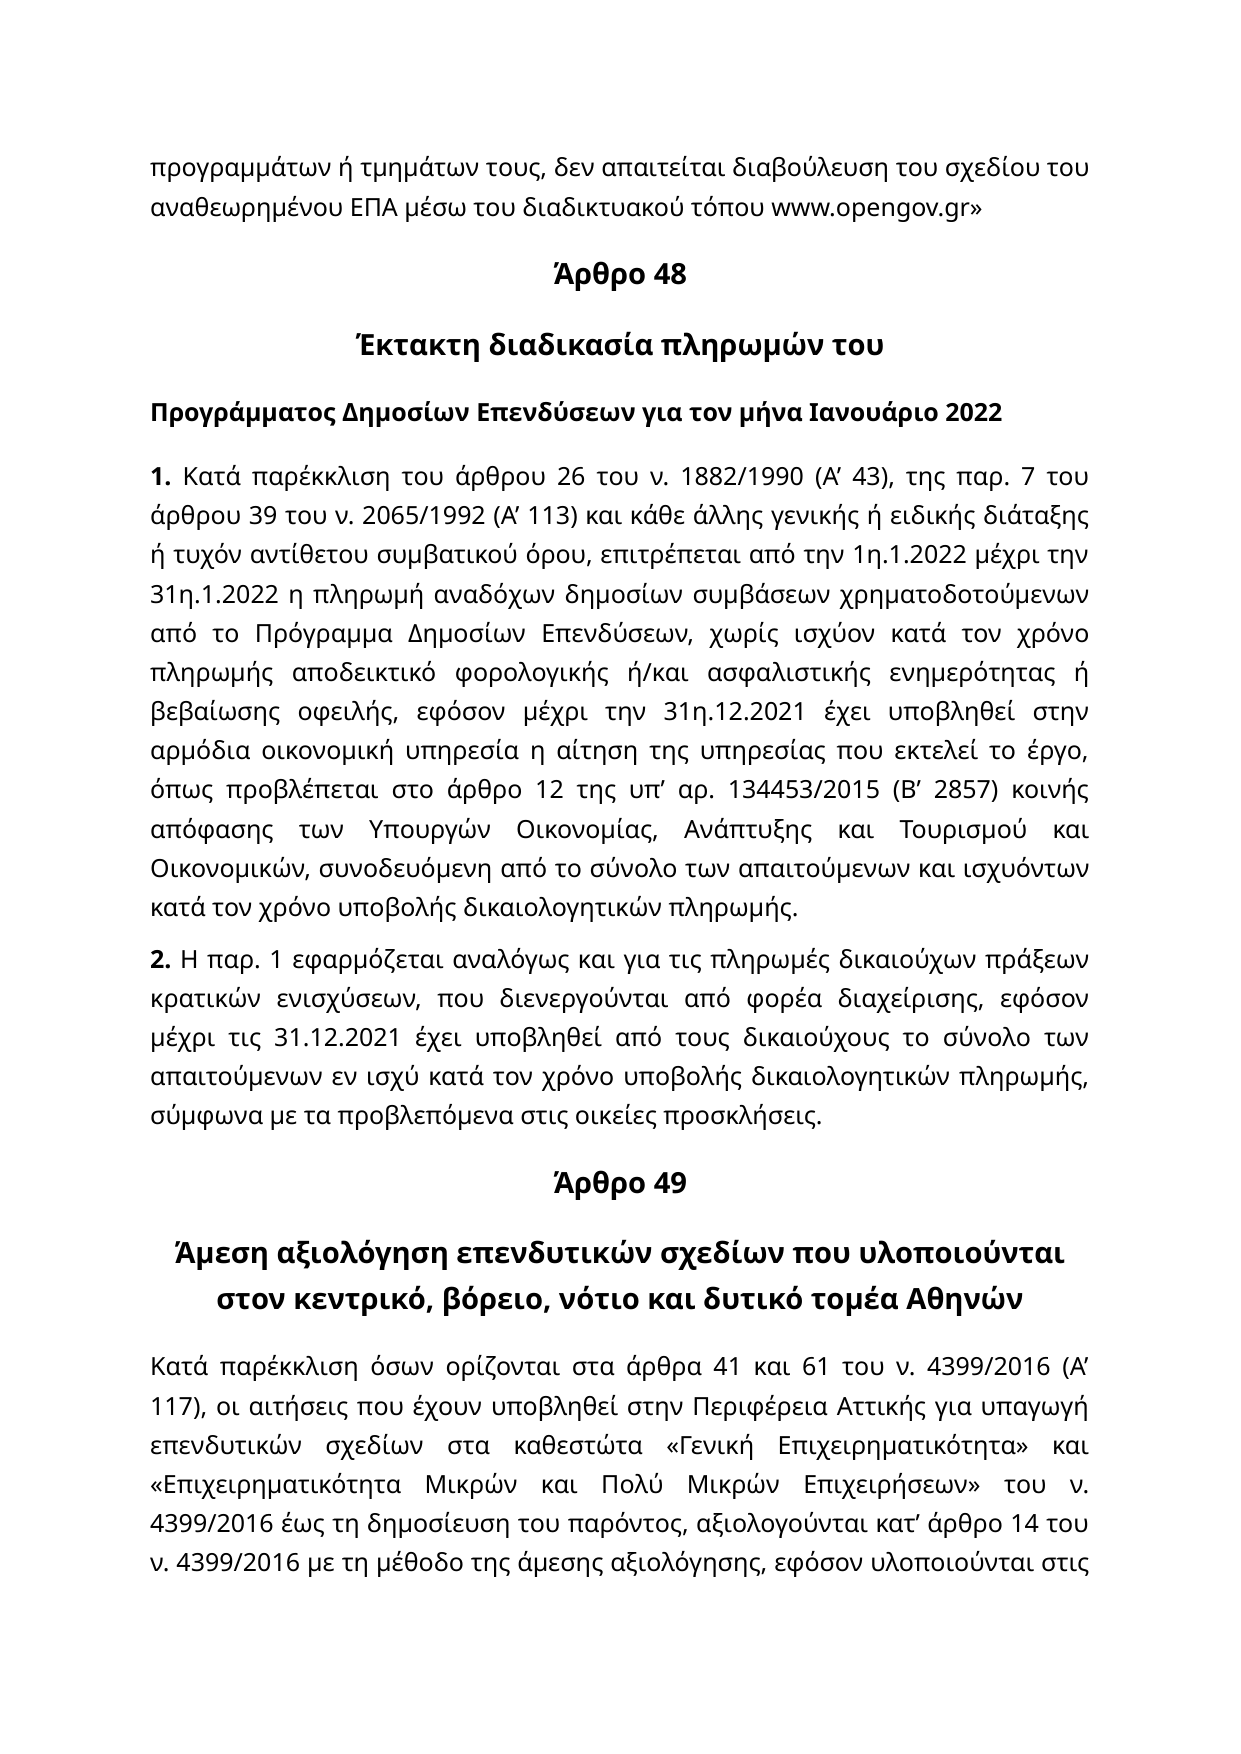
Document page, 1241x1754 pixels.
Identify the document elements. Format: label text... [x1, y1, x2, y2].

subtitle Έκτακτη διαδικασία πληρωμών του [150, 324, 1090, 364]
text προγραμμάτων ή τμημάτων τους, δεν απαιτείται διαβούλευση του σχεδίου του αναθεωρημένου ΕΠΑ μέσω του διαδικτυακού τόπου www.opengov.gr» [150, 150, 1090, 223]
subtitle Άμεση αξιολόγηση επενδυτικών σχεδίων που υλοποιούνται στον κεντρικό, βόρειο, νότιο και δυτικό τομέα Αθηνών [150, 1233, 1090, 1318]
text 2. Η παρ. 1 εφαρμόζεται αναλόγως και για τις πληρωμές δικαιούχων πράξεων κρατικών ενισχύσεων, που διενεργούνται από φορέα διαχείρισης, εφόσον μέχρι τις 31.12.2021 έχει υποβληθεί από τους δικαιούχους το σύνολο των απαιτούμενων εν ισχύ κατά τον χρόνο υποβολής δικαιολογητικών πληρωμής, σύμφωνα με τα προβλεπόμενα στις οικείες προσκλήσεις. [150, 941, 1090, 1132]
subtitle Άρθρο 49 [150, 1162, 1090, 1202]
text 1. Κατά παρέκκλιση του άρθρου 26 του ν. 1882/1990 (Α’ 43), της παρ. 7 του άρθρου 39 του ν. 2065/1992 (Α’ 113) και κάθε άλλης γενικής ή ειδικής διάταξης ή τυχόν αντίθετου συμβατικού όρου, επιτρέπεται από την 1η.1.2022 μέχρι την 31η.1.2022 η πληρωμή αναδόχων δημοσίων συμβάσεων χρηματοδοτούμενων από το Πρόγραμμα Δημοσίων Επενδύσεων, χωρίς ισχύον κατά τον χρόνο πληρωμής αποδεικτικό φορολογικής ή/και ασφαλιστικής ενημερότητας ή βεβαίωσης οφειλής, εφόσον μέχρι την 31η.12.2021 έχει υποβληθεί στην αρμόδια οικονομική υπηρεσία η αίτηση της υπηρεσίας που εκτελεί το έργο, όπως προβλέπεται στο άρθρο 12 της υπ’ αρ. 134453/2015 (Β’ 2857) κοινής απόφασης των Υπουργών Οικονομίας, Ανάπτυξης και Τουρισμού και Οικονομικών, συνοδευόμενη από το σύνολο των απαιτούμενων και ισχυόντων κατά τον χρόνο υποβολής δικαιολογητικών πληρωμής. [150, 459, 1090, 924]
text Κατά παρέκκλιση όσων ορίζονται στα άρθρα 41 και 61 του ν. 4399/2016 (Α’ 117), οι αιτήσεις που έχουν υποβληθεί στην Περιφέρεια Αττικής για υπαγωγή επενδυτικών σχεδίων στα καθεστώτα «Γενική Επιχειρηματικότητα» και «Επιχειρηματικότητα Μικρών και Πολύ Μικρών Επιχειρήσεων» του ν. 4399/2016 έως τη δημοσίευση του παρόντος, αξιολογούνται κατ’ άρθρο 14 του ν. 4399/2016 με τη μέθοδο της άμεσης αξιολόγησης, εφόσον υλοποιούνται στις [150, 1349, 1090, 1579]
text Προγράμματος Δημοσίων Επενδύσεων για τον μήνα Ιανουάριο 2022 [150, 394, 1090, 429]
subtitle Άρθρο 48 [150, 253, 1090, 293]
